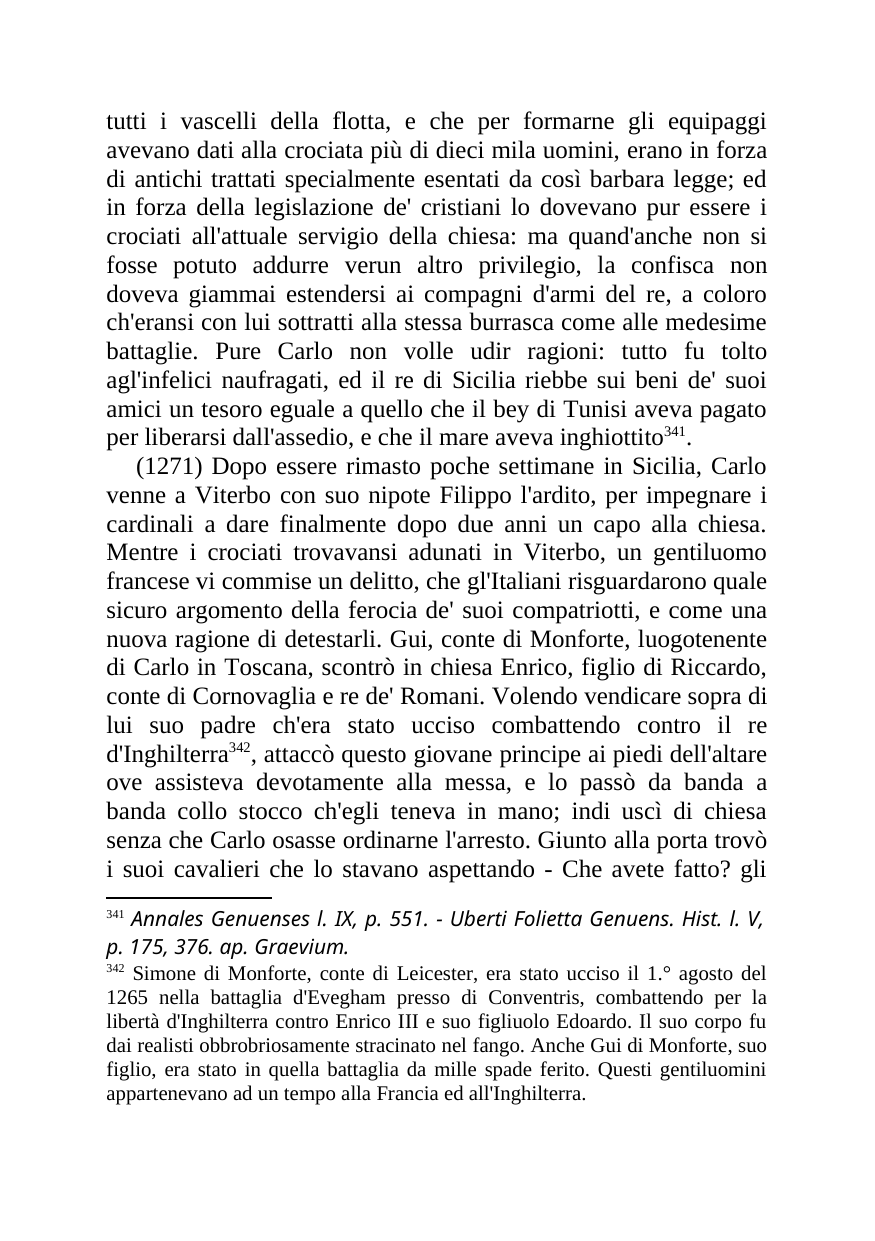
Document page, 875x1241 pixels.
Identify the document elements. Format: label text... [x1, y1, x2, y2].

text Simone di Monforte, conte di Leicester, era stato ucciso il 1.° agosto del 1265 nella battaglia d'Evegham presso di Conventris, combattendo per la libertà d'Inghilterra contro Enrico III e suo figliuolo Edoardo. Il suo corpo fu dai realisti obbrobriosamente stracinato nel fango. Anche Gui di Monforte, suo figlio, era stato in quella battaglia da mille spade ferito. Questi gentiluomini appartenevano ad un tempo alla Francia ed all'Inghilterra. [106, 961, 768, 1105]
text tutti i vascelli della flotta, e che per formarne gli equipaggi avevano dati alla crociata più di dieci mila uomini, erano in forza di antichi trattati specialmente esentati da così barbara legge; ed in forza della legislazione de' cristiani lo dovevano pur essere i crociati all'attuale servigio della chiesa: ma quand'anche non si fosse potuto addurre verun altro privilegio, la confisca non doveva giammai estendersi ai compagni d'armi del re, a coloro ch'eransi con lui sottratti alla stessa burrasca come alle medesime battaglie. Pure Carlo non volle udir ragioni: tutto fu tolto agl'infelici naufragati, ed il re di Sicilia riebbe sui beni de' suoi amici un tesoro eguale a quello che il bey di Tunisi aveva pagato per liberarsi dall'assedio, e che il mare aveva inghiottito. [106, 106, 768, 451]
text Annales Genuenses l. IX, p. 551. - Uberti Folietta Genuens. Hist. l. V, p. 175, 376. ap. Graevium. [106, 904, 768, 961]
text (1271) Dopo essere rimasto poche settimane in Sicilia, Carlo venne a Viterbo con suo nipote Filippo l'ardito, per impegnare i cardinali a dare finalmente dopo due anni un capo alla chiesa. Mentre i crociati trovavansi adunati in Viterbo, un gentiluomo francese vi commise un delitto, che gl'Italiani risguardarono quale sicuro argomento della ferocia de' suoi compatriotti, e come una nuova ragione di detestarli. Gui, conte di Monforte, luogotenente di Carlo in Toscana, scontrò in chiesa Enrico, figlio di Riccardo, conte di Cornovaglia e re de' Romani. Volendo vendicare sopra di lui suo padre ch'era stato ucciso combattendo contro il re d'Inghilterra, attaccò questo giovane principe ai piedi dell'altare ove assisteva devotamente alla messa, e lo passò da banda a banda collo stocco ch'egli teneva in mano; indi uscì di chiesa senza che Carlo osasse ordinarne l'arresto. Giunto alla porta trovò i suoi cavalieri che lo stavano aspettando - Che avete fatto? gli [106, 451, 768, 882]
